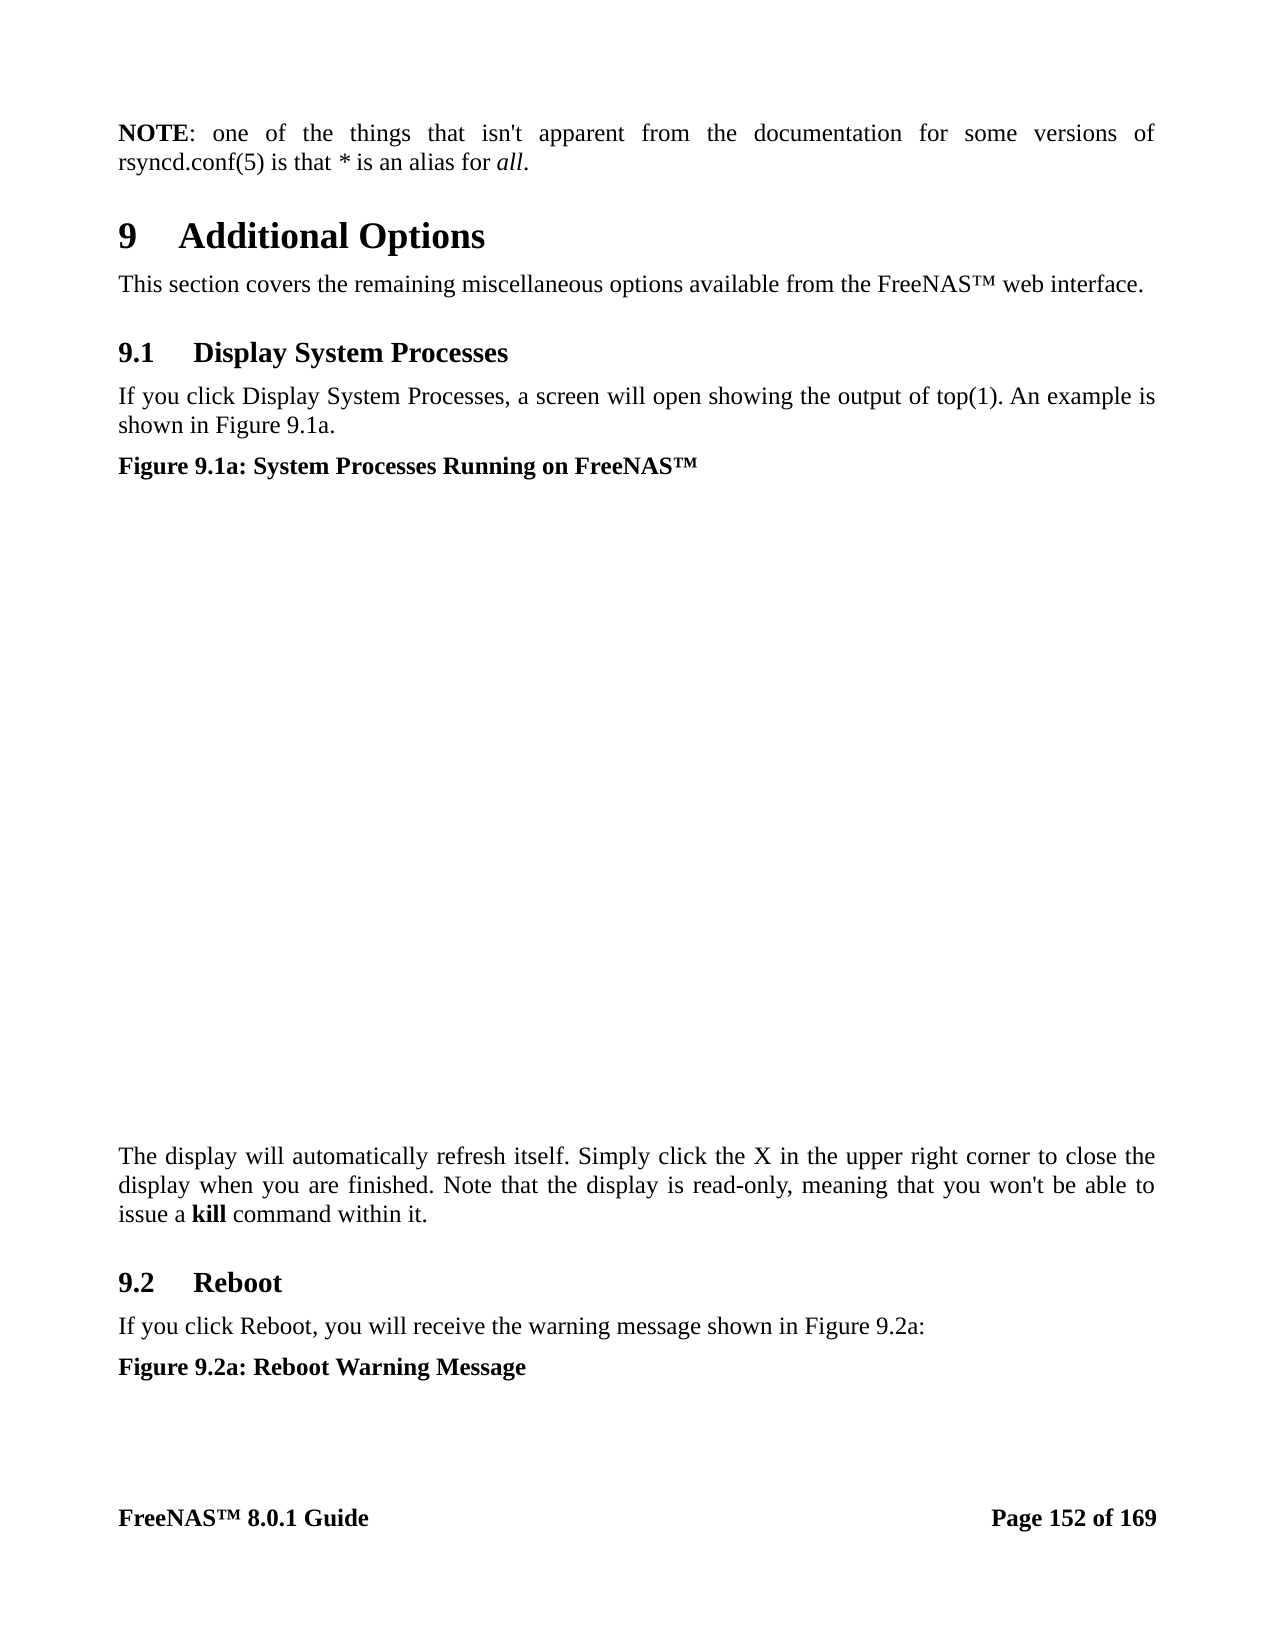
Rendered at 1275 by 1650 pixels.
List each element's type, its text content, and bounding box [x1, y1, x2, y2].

text This section covers the remaining miscellaneous options available from the FreeNAS™ web interface. [118, 269, 1157, 297]
text Figure 9.2a: Reboot Warning Message [118, 1352, 1157, 1381]
subtitle Additional Options [118, 213, 1157, 256]
subtitle Display System Processes [118, 335, 1157, 368]
text If you click Reboot, you will receive the warning message shown in Figure 9.2a: [118, 1311, 1157, 1340]
text Figure 9.1a: System Processes Running on FreeNAS™ [118, 451, 1157, 480]
text If you click Display System Processes, a screen will open showing the output of top(1). An example is shown in Figure 9.1a. [118, 381, 1157, 438]
text NOTE: one of the things that isn't apparent from the documentation for some versions of rsyncd.conf(5) is that * is an alias for all. [118, 118, 1157, 176]
subtitle Reboot [118, 1265, 1157, 1298]
text The display will automatically refresh itself. Simply click the X in the upper right corner to close the display when you are finished. Note that the display is read-only, meaning that you won't be able to issue a kill command within it. [118, 1141, 1157, 1227]
